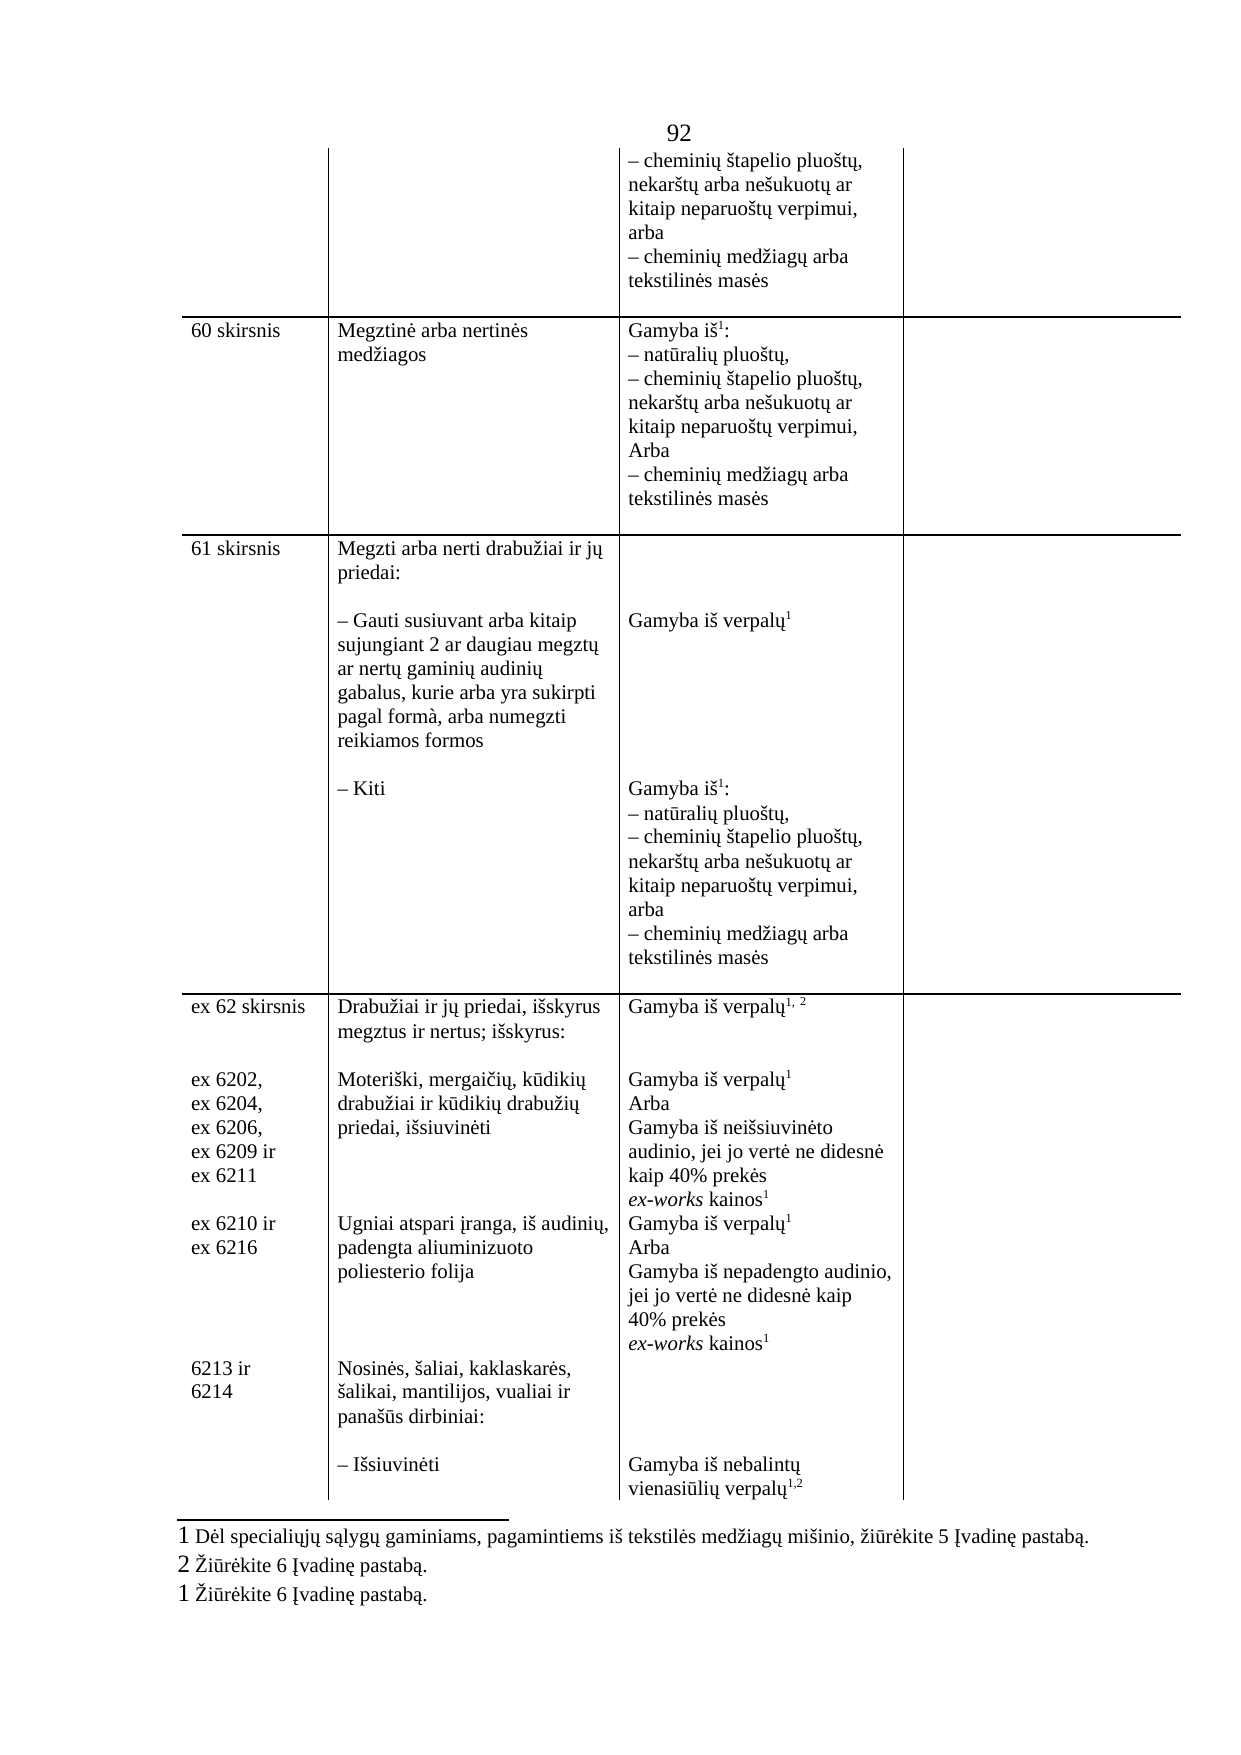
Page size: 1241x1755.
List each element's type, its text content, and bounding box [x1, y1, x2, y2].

table_cell Moteriški, mergaičių, kūdikių drabužiai ir kūdikių drabužių priedai, išsiuvinėti [329, 1067, 619, 1211]
table_cell ex 6210 ir ex 6216 [182, 1211, 328, 1355]
table_cell Gamyba iš verpalų1, [620, 995, 903, 1067]
table_cell [904, 1355, 1181, 1452]
table_cell [182, 800, 328, 921]
table_cell [904, 921, 1181, 993]
table_cell [620, 536, 903, 608]
table_cell [329, 244, 619, 316]
table_cell Gamyba iš1: [620, 776, 903, 800]
table_cell [904, 318, 1181, 342]
table_cell Gamyba iš verpalų1 Arba Gamyba iš neišsiuvinėto audinio, jei jo vertė ne didesnė kaip 40% prekės ex-works kainos [620, 1067, 903, 1211]
table_cell [177, 148, 182, 244]
table_cell ex 62 skirsnis [182, 995, 328, 1067]
table_cell [904, 244, 1181, 316]
table_cell [177, 462, 182, 534]
table_cell medžiagos [329, 342, 619, 462]
table_cell – cheminių medžiagų arba tekstilinės masės [620, 244, 903, 316]
table_cell [904, 995, 1181, 1067]
table_cell [904, 776, 1181, 800]
table_cell 60 skirsnis [182, 318, 328, 342]
table_cell [177, 1211, 182, 1355]
table_cell [904, 1452, 1181, 1500]
table_cell [182, 921, 328, 993]
table_cell [177, 1452, 182, 1500]
table_cell Ugniai atspari įranga, iš audinių, padengta aliuminizuoto poliesterio folija [329, 1211, 619, 1355]
table_cell [177, 921, 182, 993]
table_cell [177, 1067, 182, 1211]
table_cell Nosinės, šaliai, kaklaskarės, šalikai, mantilijos, vualiai ir panašūs dirbiniai: [329, 1355, 619, 1452]
table_cell Gamyba iš verpalų [620, 608, 903, 776]
table_cell – cheminių medžiagų arba tekstilinės masės [620, 921, 903, 993]
table_cell [329, 462, 619, 534]
table_cell [182, 776, 328, 800]
table_cell [182, 462, 328, 534]
table_cell [177, 1355, 182, 1452]
table_cell – natūralių pluoštų, – cheminių štapelio pluoštų, nekarštų arba nešukuotų ar kitaip neparuoštų verpimui, Arba [620, 342, 903, 462]
table_cell [904, 342, 1181, 462]
table_cell [177, 776, 182, 800]
table_cell [177, 534, 182, 608]
table_cell [177, 316, 182, 342]
table_cell [904, 148, 1181, 244]
table_cell [182, 342, 328, 462]
table_cell Drabužiai ir jų priedai, išskyrus megztus ir nertus; išskyrus: [329, 995, 619, 1067]
table_cell 6213 ir 6214 [182, 1355, 328, 1452]
table_cell [904, 462, 1181, 534]
table_cell [904, 608, 1181, 776]
table_cell [177, 608, 182, 776]
table_cell [329, 921, 619, 993]
table_cell [182, 244, 328, 316]
table_cell [329, 800, 619, 921]
table_cell [329, 148, 619, 244]
table_cell [177, 993, 182, 1067]
table_cell Gamyba iš1: [620, 318, 903, 342]
table_cell – Gauti susiuvant arba kitaip sujungiant 2 ar daugiau megztų ar nertų gaminių audinių gabalus, kurie arba yra sukirpti pagal formà, arba numegzti reikiamos formos [329, 608, 619, 776]
table_cell [620, 1355, 903, 1452]
table_cell Megzti arba nerti drabužiai ir jų priedai: [329, 536, 619, 608]
table_cell [177, 800, 182, 921]
table_cell [904, 800, 1181, 921]
table_cell – cheminių štapelio pluoštų, nekarštų arba nešukuotų ar kitaip neparuoštų verpimui, arba [620, 148, 903, 244]
table_cell – cheminių medžiagų arba tekstilinės masės [620, 462, 903, 534]
table_cell [182, 1452, 328, 1500]
table_cell [177, 342, 182, 462]
table_cell 61 skirsnis [182, 536, 328, 608]
table_cell [182, 608, 328, 776]
table_cell – Kiti [329, 776, 619, 800]
table_cell Gamyba iš verpalų1 Arba Gamyba iš nepadengto audinio, jei jo vertė ne didesnė kaip 40% prekės ex-works kainos1 [620, 1211, 903, 1355]
table_cell [904, 1211, 1181, 1355]
table_cell Gamyba iš nebalintų vienasiūlių verpalų1,2 [620, 1452, 903, 1500]
table_cell – natūralių pluoštų, – cheminių štapelio pluoštų, nekarštų arba nešukuotų ar kitaip neparuoštų verpimui, arba [620, 800, 903, 921]
table_cell [177, 244, 182, 316]
table_cell Megztinė arba nertinės [329, 318, 619, 342]
table_cell [904, 536, 1181, 608]
table_cell [904, 1067, 1181, 1211]
table_cell ex 6202, ex 6204, ex 6206, ex 6209 ir ex 6211 [182, 1067, 328, 1211]
table_cell [182, 148, 328, 244]
table_cell – Išsiuvinėti [329, 1452, 619, 1500]
